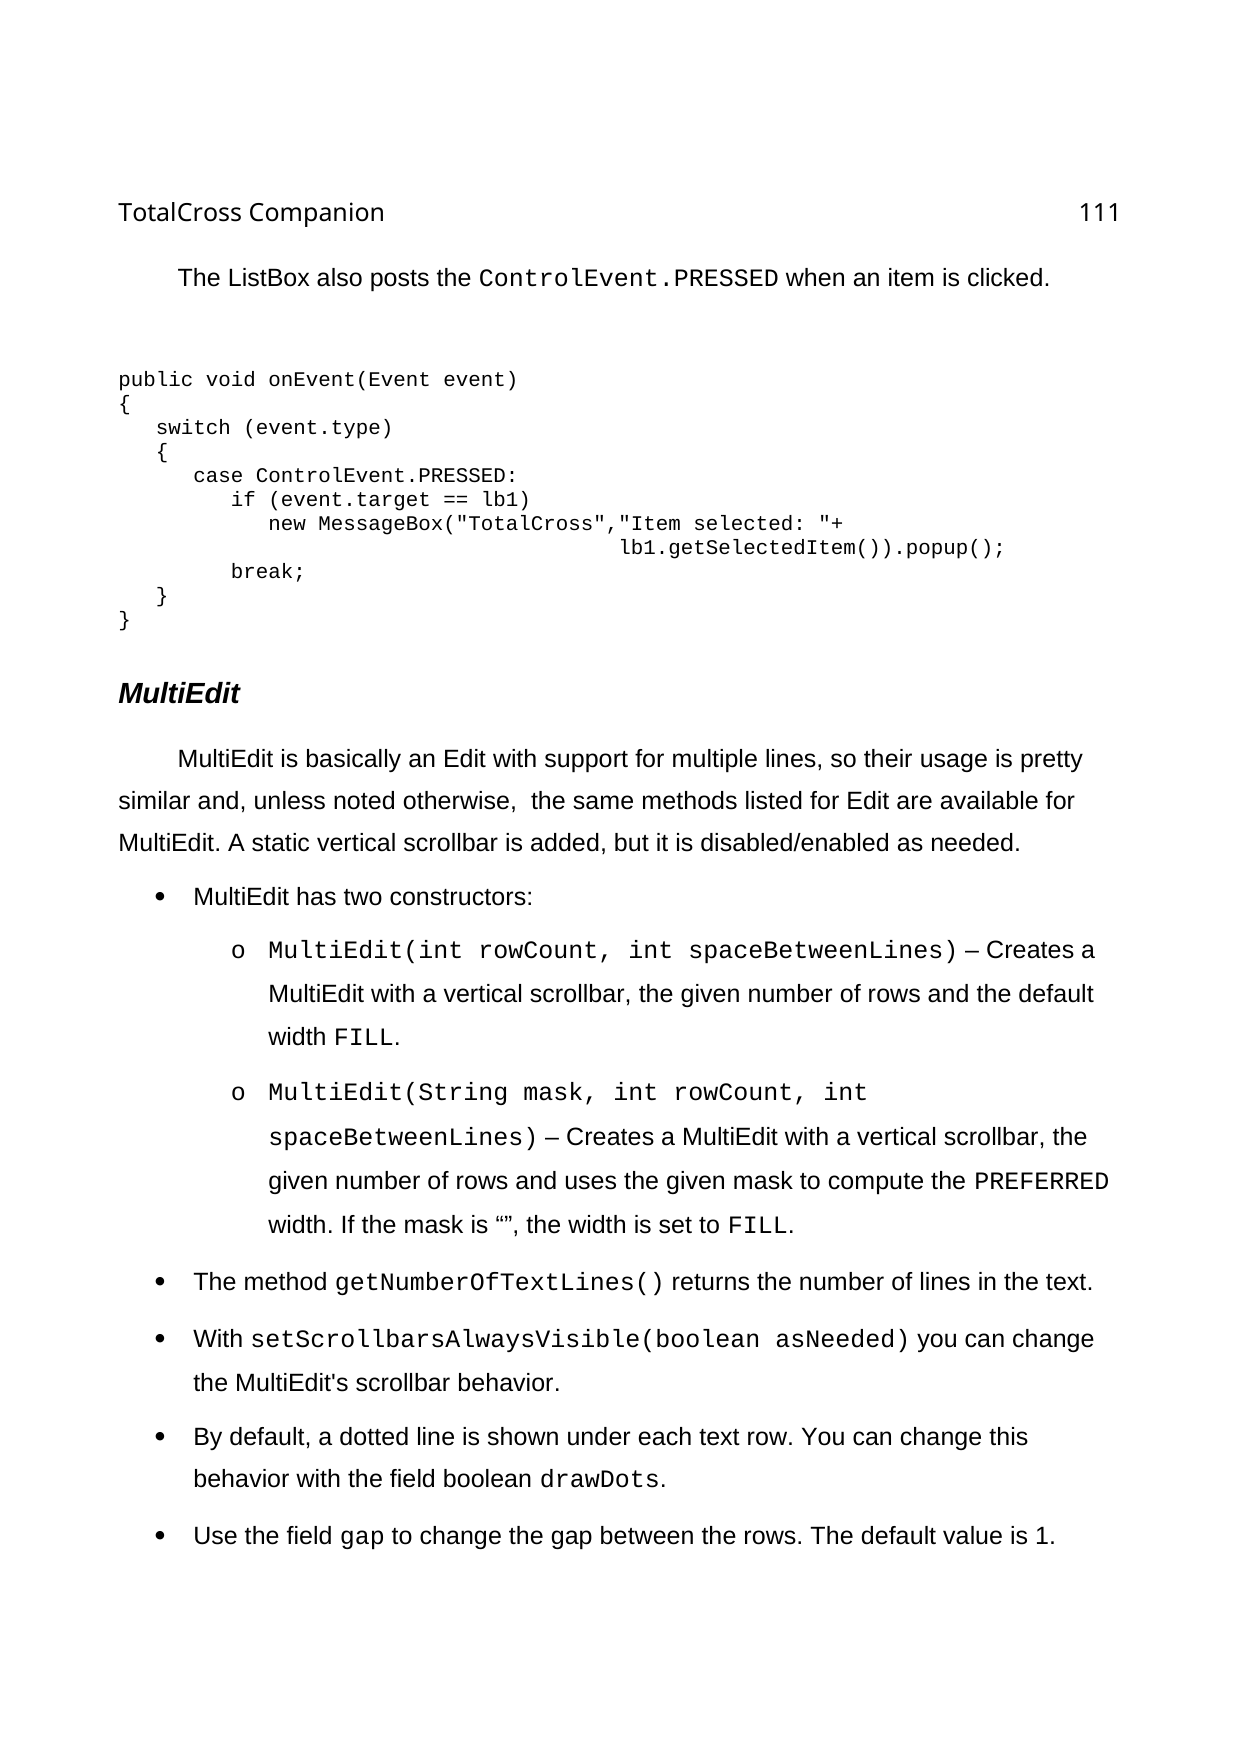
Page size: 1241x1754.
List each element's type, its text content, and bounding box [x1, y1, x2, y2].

text public void onEvent(Event event) [118, 369, 1122, 393]
list MultiEdit(int rowCount, int spaceBetweenLines) – Creates a MultiEdit with a vertical scrollbar, the given number of rows and the default width FILL. [231, 936, 1122, 1053]
text case ControlEvent.PRESSED: [118, 465, 1122, 489]
subtitle MultiEdit [118, 677, 1122, 709]
list MultiEdit(String mask, int rowCount, int spaceBetweenLines) – Creates a MultiEdit with a vertical scrollbar, the given number of rows and uses the given mask to compute the PREFERRED width. If the mask is “”, the width is set to FILL. [231, 1079, 1122, 1241]
list MultiEdit has two constructors: [156, 883, 1122, 911]
text break; [118, 561, 1122, 585]
text if (event.target == lb1) [118, 489, 1122, 513]
list Use the field gap to change the gap between the rows. The default value is 1. [156, 1522, 1122, 1552]
text } [118, 609, 1122, 633]
text { [118, 441, 1122, 465]
list The method getNumberOfTextLines() returns the number of lines in the text. [156, 1268, 1122, 1298]
text { [118, 393, 1122, 417]
text } [118, 585, 1122, 609]
text The ListBox also posts the ControlEvent.PRESSED when an item is clicked. [118, 264, 1122, 294]
text switch (event.type) [118, 417, 1122, 441]
text lb1.getSelectedItem()).popup(); [118, 537, 1122, 561]
list By default, a dotted line is shown under each text row. You can change this behavior with the field boolean drawDots. [156, 1422, 1122, 1495]
text new MessageBox("TotalCross","Item selected: "+ [118, 513, 1122, 537]
list With setScrollbarsAlwaysVisible(boolean asNeeded) you can change the MultiEdit's scrollbar behavior. [156, 1325, 1122, 1397]
text MultiEdit is basically an Edit with support for multiple lines, so their usage is pretty similar and, unless noted otherwise, the same methods listed for Edit are available for MultiEdit. A static vertical scrollbar is added, but it is disabled/enabled as needed. [118, 745, 1122, 857]
